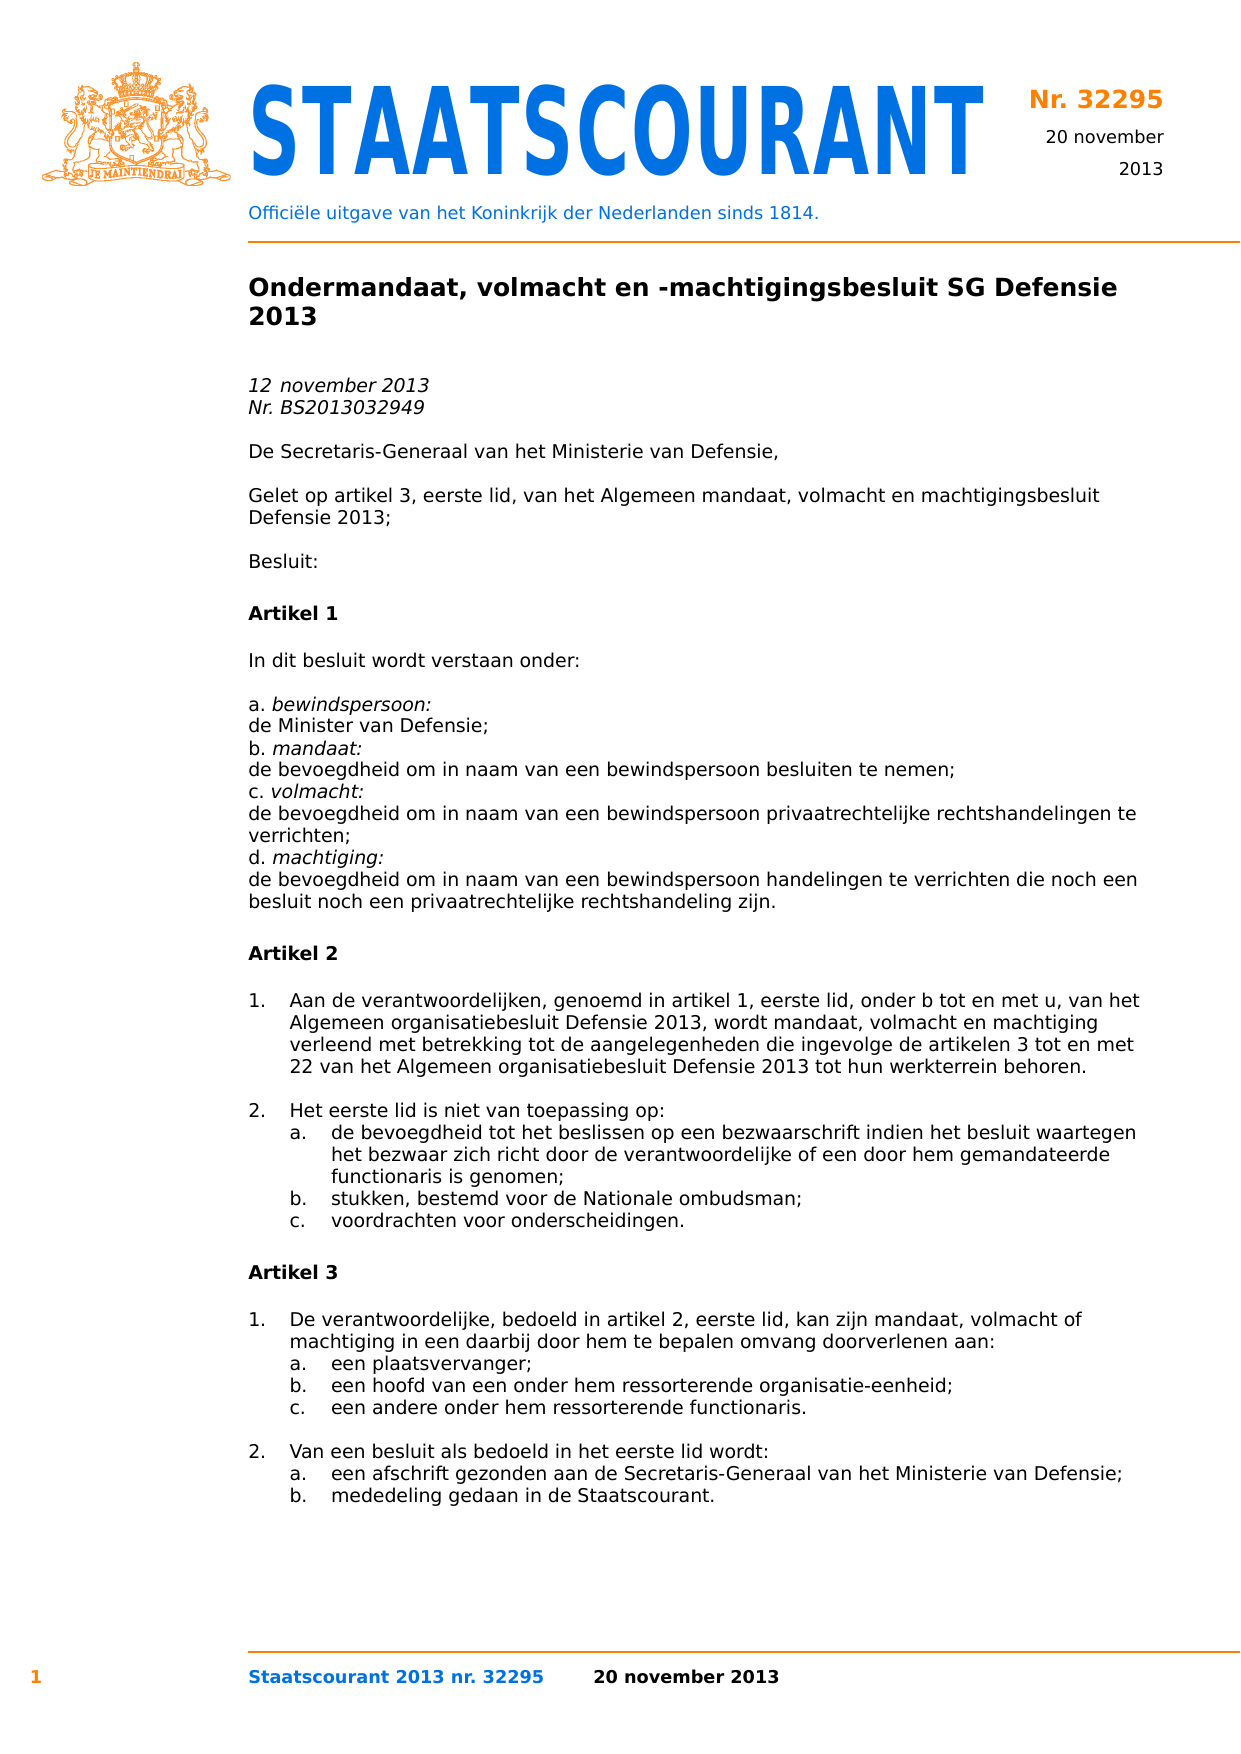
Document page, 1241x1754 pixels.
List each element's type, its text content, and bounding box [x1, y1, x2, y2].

text Gelet op artikel 3, eerste lid, van het Algemeen mandaat, volmacht en machtigingsbesluit Defensie 2013; [248, 485, 1163, 529]
table_cell 2013 [998, 153, 1240, 203]
subtitle Ondermandaat, volmacht en -machtigingsbesluit SG Defensie 2013 [248, 273, 1163, 331]
text de Minister van Defensie; [248, 715, 1163, 737]
text de bevoegdheid om in naam van een bewindspersoon besluiten te nemen; [248, 759, 1163, 781]
text b. mandaat: [248, 737, 1163, 759]
text a. bewindspersoon: [248, 693, 1163, 715]
subtitle Artikel 2 [248, 943, 1163, 965]
text b. een hoofd van een onder hem ressorterende organisatie-eenheid; [289, 1375, 1163, 1397]
text d. machtiging: [248, 847, 1163, 869]
text Besluit: [248, 551, 1163, 573]
text de bevoegdheid om in naam van een bewindspersoon handelingen te verrichten die noch een besluit noch een privaatrechtelijke rechtshandeling zijn. [248, 869, 1163, 913]
subtitle Artikel 3 [248, 1262, 1163, 1284]
text c. volmacht: [248, 781, 1163, 803]
text de bevoegdheid om in naam van een bewindspersoon privaatrechtelijke rechtshandelingen te verrichten; [248, 803, 1163, 847]
table_header STAATSCOURANT [248, 62, 998, 203]
text a. een plaatsvervanger; [289, 1353, 1163, 1375]
picture [41, 62, 231, 186]
table_header [25, 62, 248, 241]
text b. stukken, bestemd voor de Nationale ombudsman; [289, 1188, 1163, 1210]
text 2. Van een besluit als bedoeld in het eerste lid wordt: [248, 1441, 1163, 1463]
table_cell 20 november [998, 121, 1240, 153]
text 12 november 2013 [248, 375, 1163, 397]
text In dit besluit wordt verstaan onder: [248, 649, 1163, 672]
text b. mededeling gedaan in de Staatscourant. [289, 1484, 1163, 1507]
subtitle Artikel 1 [248, 603, 1163, 624]
text 1. De verantwoordelijke, bedoeld in artikel 2, eerste lid, kan zijn mandaat, volmacht of machtiging in een daarbij door hem te bepalen omvang doorverlenen aan: [248, 1309, 1163, 1353]
text c. een andere onder hem ressorterende functionaris. [289, 1397, 1163, 1419]
text De Secretaris-Generaal van het Ministerie van Defensie, [248, 441, 1163, 463]
table_header Nr. 32295 [998, 62, 1240, 121]
text Nr. BS2013032949 [248, 397, 1163, 419]
text a. een afschrift gezonden aan de Secretaris-Generaal van het Ministerie van Defensie; [289, 1463, 1163, 1484]
text 1. Aan de verantwoordelijken, genoemd in artikel 1, eerste lid, onder b tot en met u, van het Algemeen organisatiebesluit Defensie 2013, wordt mandaat, volmacht en machtiging verleend met betrekking tot de aangelegenheden die ingevolge de artikelen 3 tot en met 22 van het Algemeen organisatiebesluit Defensie 2013 tot hun werkterrein behoren. [248, 990, 1163, 1078]
text a. de bevoegdheid tot het beslissen op een bezwaarschrift indien het besluit waartegen het bezwaar zich richt door de verantwoordelijke of een door hem gemandateerde functionaris is genomen; [289, 1122, 1163, 1188]
table_cell Officiële uitgave van het Koninkrijk der Nederlanden sinds 1814. [248, 203, 1240, 241]
text 2. Het eerste lid is niet van toepassing op: [248, 1100, 1163, 1122]
text c. voordrachten voor onderscheidingen. [289, 1210, 1163, 1232]
